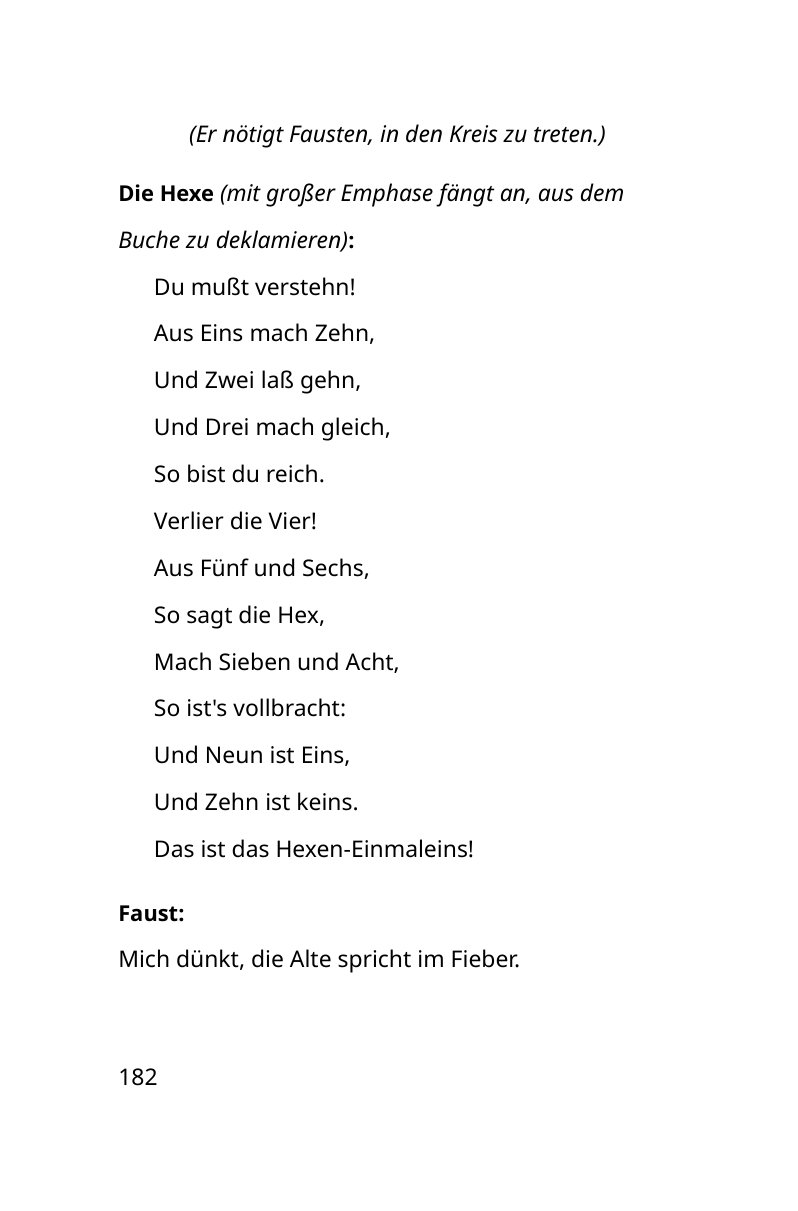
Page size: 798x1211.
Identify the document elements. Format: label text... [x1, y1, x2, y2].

text Faust: Mich dünkt, die Alte spricht im Fieber. [118, 898, 679, 974]
text (Er nötigt Fausten, in den Kreis zu treten.) [118, 118, 679, 149]
text Die Hexe (mit großer Emphase fängt an, aus dem Buche zu deklamieren): Du mußt verstehn! Aus Eins mach Zehn, Und Zwei laß gehn, Und Drei mach gleich, So bist du reich. Verlier die Vier! Aus Fünf und Sechs, So sagt die Hex, Mach Sieben und Acht, So ist's vollbracht: Und Neun ist Eins, Und Zehn ist keins. Das ist das Hexen-Einmaleins! [118, 177, 679, 864]
